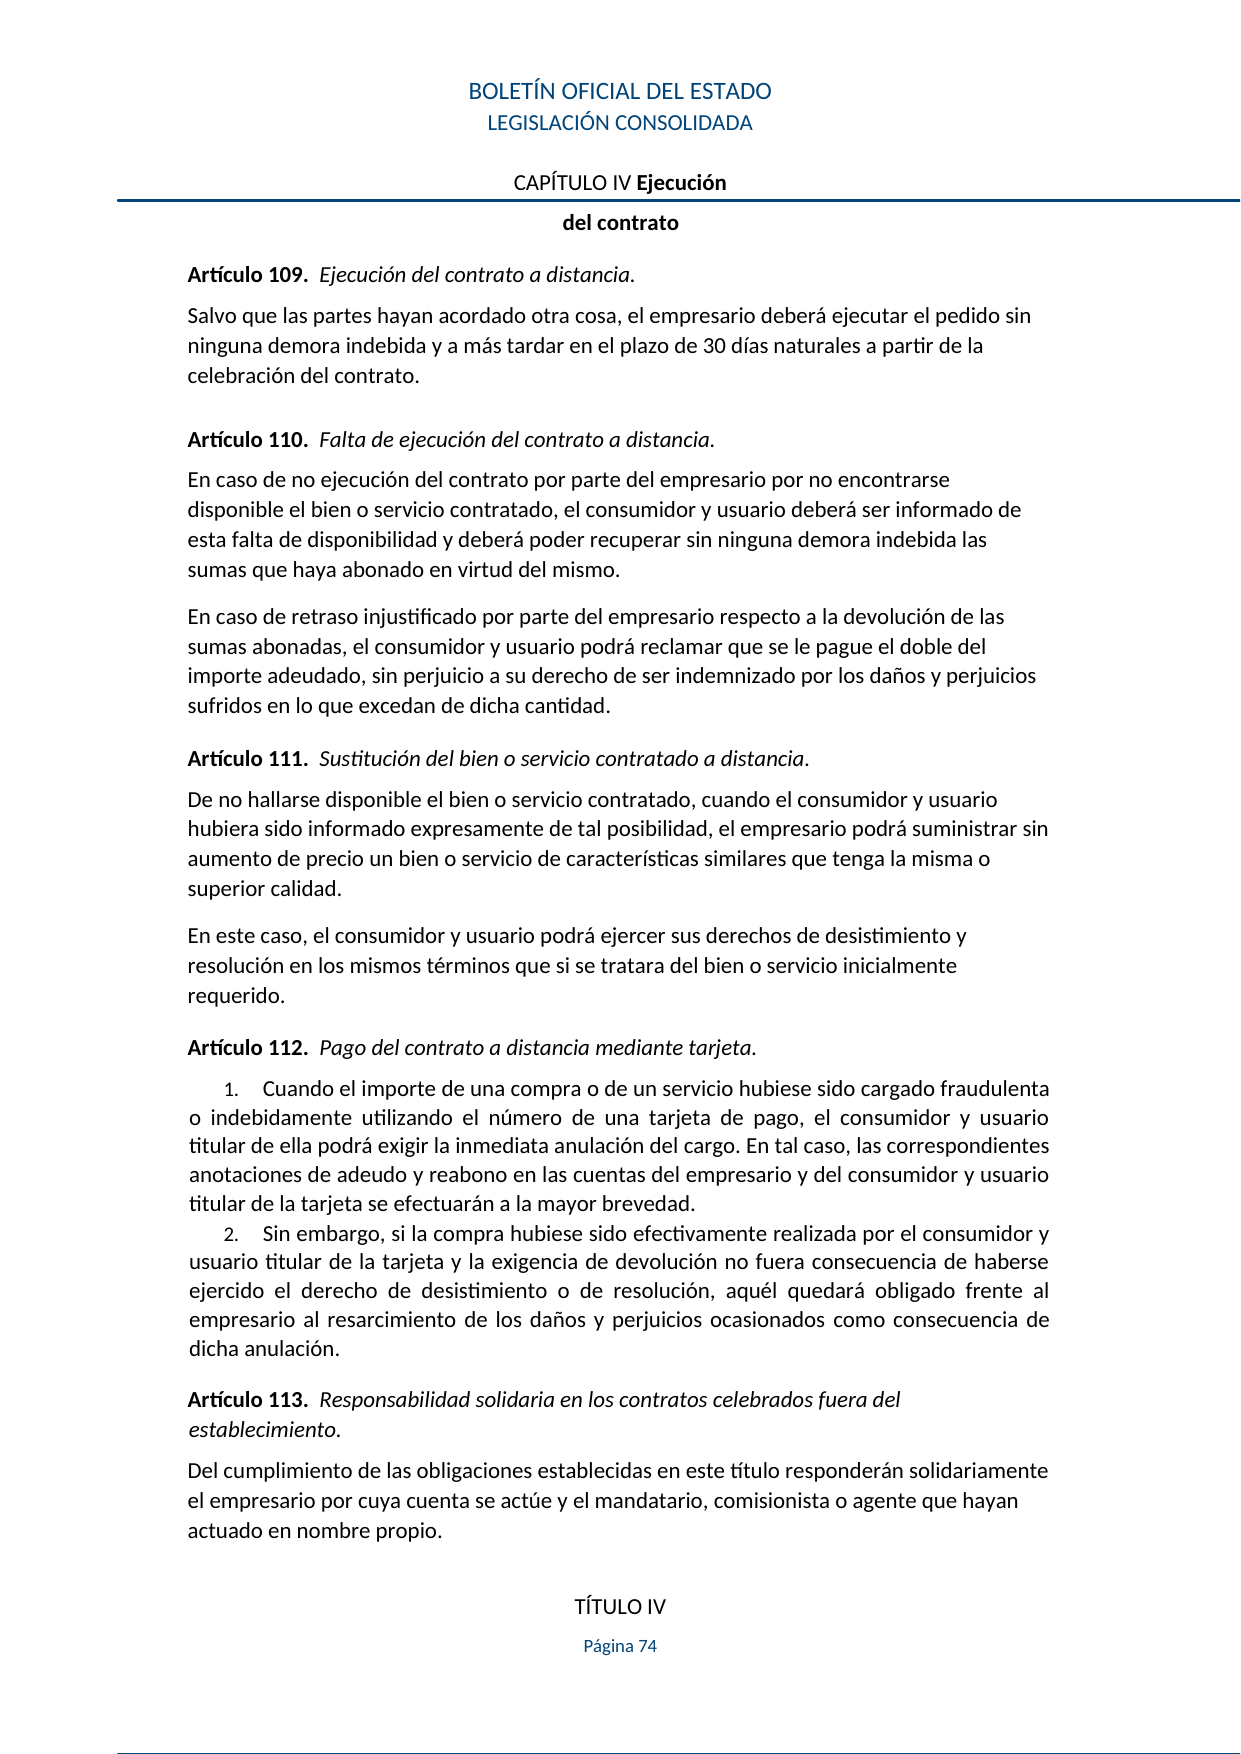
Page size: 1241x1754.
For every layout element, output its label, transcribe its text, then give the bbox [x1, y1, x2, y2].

list Sin embargo, si la compra hubiese sido efectivamente realizada por el consumidor y usuario titular de la tarjeta y la exigencia de devolución no fuera consecuencia de haberse ejercido el derecho de desistimiento o de resolución, aquél quedará obligado frente al empresario al resarcimiento de los daños y perjuicios ocasionados como consecuencia de dicha anulación. [189, 1219, 1051, 1362]
text Artículo 109. Ejecución del contrato a distancia. [187, 260, 1051, 288]
text En caso de retraso injustificado por parte del empresario respecto a la devolución de las sumas abonadas, el consumidor y usuario podrá reclamar que se le pague el doble del importe adeudado, sin perjuicio a su derecho de ser indemnizado por los daños y perjuicios sufridos en lo que excedan de dicha cantidad. [187, 602, 1051, 719]
text CAPÍTULO IV Ejecución [506, 168, 734, 199]
text Artículo 112. Pago del contrato a distancia mediante tarjeta. [187, 1033, 1051, 1061]
text Artículo 110. Falta de ejecución del contrato a distancia. [187, 425, 1051, 453]
text En este caso, el consumidor y usuario podrá ejercer sus derechos de desistimiento y resolución en los mismos términos que si se tratara del bien o servicio inicialmente requerido. [187, 921, 1051, 1009]
text De no hallarse disponible el bien o servicio contratado, cuando el consumidor y usuario hubiera sido informado expresamente de tal posibilidad, el empresario podrá suministrar sin aumento de precio un bien o servicio de características similares que tenga la misma o superior calidad. [187, 785, 1051, 902]
text Artículo 111. Sustitución del bien o servicio contratado a distancia. [187, 744, 1051, 772]
text En caso de no ejecución del contrato por parte del empresario por no encontrarse disponible el bien o servicio contratado, el consumidor y usuario deberá ser informado de esta falta de disponibilidad y deberá poder recuperar sin ninguna demora indebida las sumas que haya abonado en virtud del mismo. [187, 466, 1051, 583]
text TÍTULO IV [206, 1592, 1034, 1620]
list Cuando el importe de una compra o de un servicio hubiese sido cargado fraudulenta o indebidamente utilizando el número de una tarjeta de pago, el consumidor y usuario titular de ella podrá exigir la inmediata anulación del cargo. En tal caso, las correspondientes anotaciones de adeudo y reabono en las cuentas del empresario y del consumidor y usuario titular de la tarjeta se efectuarán a la mayor brevedad. [189, 1074, 1051, 1217]
text Del cumplimiento de las obligaciones establecidas en este título responderán solidariamente el empresario por cuya cuenta se actúe y el mandatario, comisionista o agente que hayan actuado en nombre propio. [187, 1456, 1051, 1544]
text Salvo que las partes hayan acordado otra cosa, el empresario deberá ejecutar el pedido sin ninguna demora indebida y a más tardar en el plazo de 30 días naturales a partir de la celebración del contrato. [187, 301, 1051, 389]
text del contrato [506, 202, 734, 236]
text Artículo 113. Responsabilidad solidaria en los contratos celebrados fuera del establecimiento. [187, 1386, 1051, 1443]
